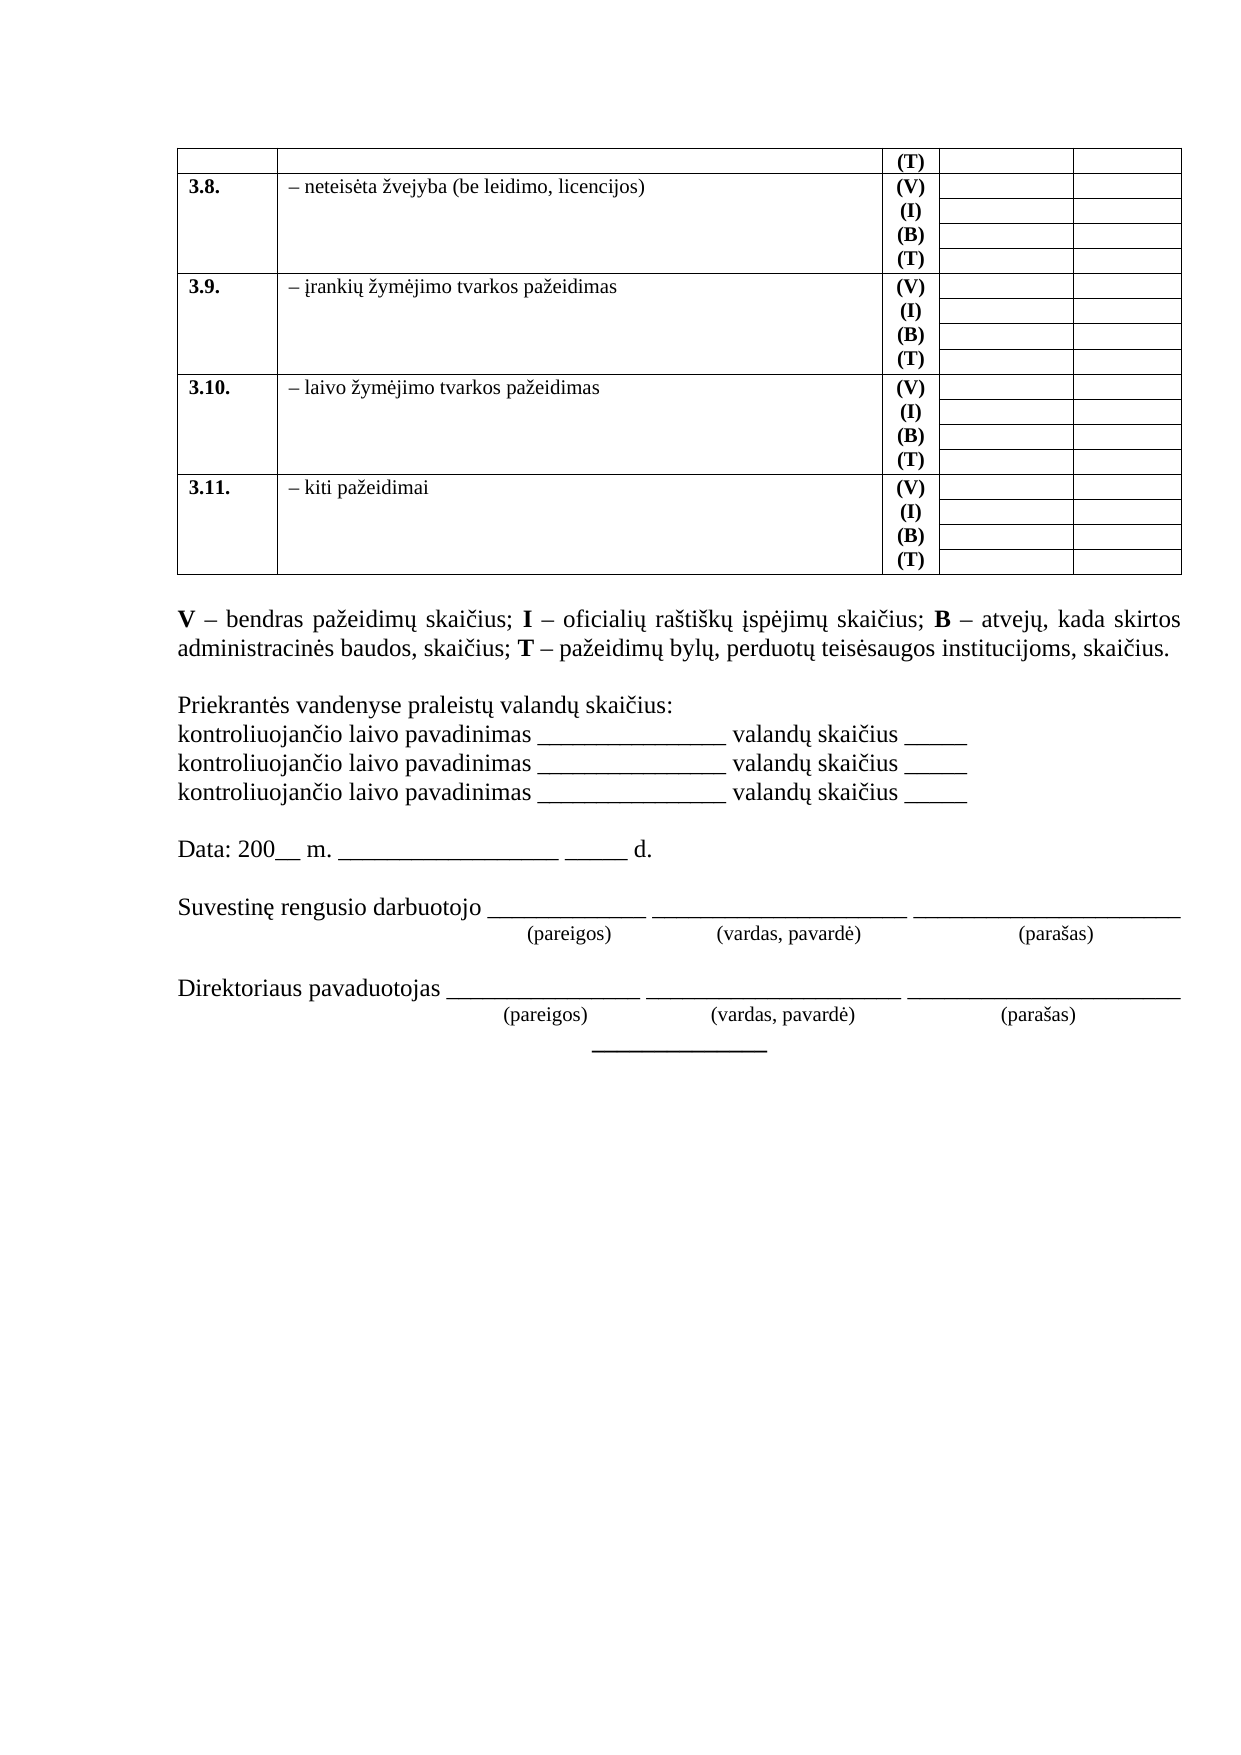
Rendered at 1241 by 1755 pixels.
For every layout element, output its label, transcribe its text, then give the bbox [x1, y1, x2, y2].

text (pareigos) (vardas, pavardė) (parašas) [177, 1002, 1181, 1026]
table_cell [1074, 274, 1181, 298]
table_cell [940, 500, 1073, 524]
table_cell [178, 149, 277, 173]
table_cell (V) (I) (B) (T) [883, 475, 939, 574]
text kontroliuojančio laivo pavadinimas valandų skaičius _____ [177, 719, 1181, 748]
table_cell [1074, 550, 1181, 574]
table_cell [940, 525, 1073, 549]
table_cell [1074, 149, 1181, 173]
table_cell [940, 550, 1073, 574]
table_cell [940, 475, 1073, 499]
table_cell [1074, 199, 1181, 223]
table_cell [1074, 249, 1181, 273]
table_cell 3.9. [178, 274, 277, 373]
table_cell [1074, 475, 1181, 499]
text Priekrantės vandenyse praleistų valandų skaičius: [177, 690, 1181, 719]
table_cell [1074, 500, 1181, 524]
table_cell (V) (I) (B) (T) [883, 375, 939, 474]
table_cell [1074, 174, 1181, 198]
text kontroliuojančio laivo pavadinimas valandų skaičius _____ [177, 748, 1181, 777]
table_cell [940, 249, 1073, 273]
table_cell [940, 375, 1073, 399]
table_cell – laivo žymėjimo tvarkos pažeidimas [278, 375, 882, 474]
table_cell – neteisėta žvejyba (be leidimo, licencijos) [278, 174, 882, 273]
table_cell [940, 224, 1073, 248]
table_cell [1074, 324, 1181, 348]
table_cell 3.10. [178, 375, 277, 474]
text Suvestinę rengusio darbuotojo [177, 892, 1181, 920]
table_cell 3.8. [178, 174, 277, 273]
table_cell [1074, 400, 1181, 424]
table_cell [1074, 350, 1181, 373]
table_cell [1074, 525, 1181, 549]
table_cell (T) [883, 149, 939, 173]
table_cell [940, 274, 1073, 298]
table_cell [940, 350, 1073, 373]
table_cell [1074, 425, 1181, 449]
table_cell (V) (I) (B) (T) [883, 174, 939, 273]
text V – bendras pažeidimų skaičius; I – oficialių raštiškų įspėjimų skaičius; B – atvejų, kada skirtos administracinės baudos, skaičius; T – pažeidimų bylų, perduotų teisėsaugos institucijoms, skaičius. [177, 604, 1181, 662]
table_cell [1074, 375, 1181, 399]
table_cell [940, 400, 1073, 424]
table_cell [1074, 450, 1181, 474]
table_cell [940, 199, 1073, 223]
table_cell [940, 174, 1073, 198]
table_cell [1074, 299, 1181, 323]
table_cell [1074, 224, 1181, 248]
table_cell [940, 450, 1073, 474]
table_cell (V) (I) (B) (T) [883, 274, 939, 373]
table_cell – įrankių žymėjimo tvarkos pažeidimas [278, 274, 882, 373]
table_cell 3.11. [178, 475, 277, 574]
text Data: 200__ m. _____ d. [177, 834, 1181, 863]
text (pareigos) (vardas, pavardė) (parašas) [177, 920, 1181, 944]
table_cell [940, 425, 1073, 449]
table_cell [940, 149, 1073, 173]
table_cell [940, 299, 1073, 323]
table_cell [278, 149, 882, 173]
text Direktoriaus pavaduotojas [177, 973, 1181, 1002]
text ______________ [177, 1026, 1181, 1055]
table_cell [940, 324, 1073, 348]
text kontroliuojančio laivo pavadinimas valandų skaičius _____ [177, 777, 1181, 805]
table_cell – kiti pažeidimai [278, 475, 882, 574]
